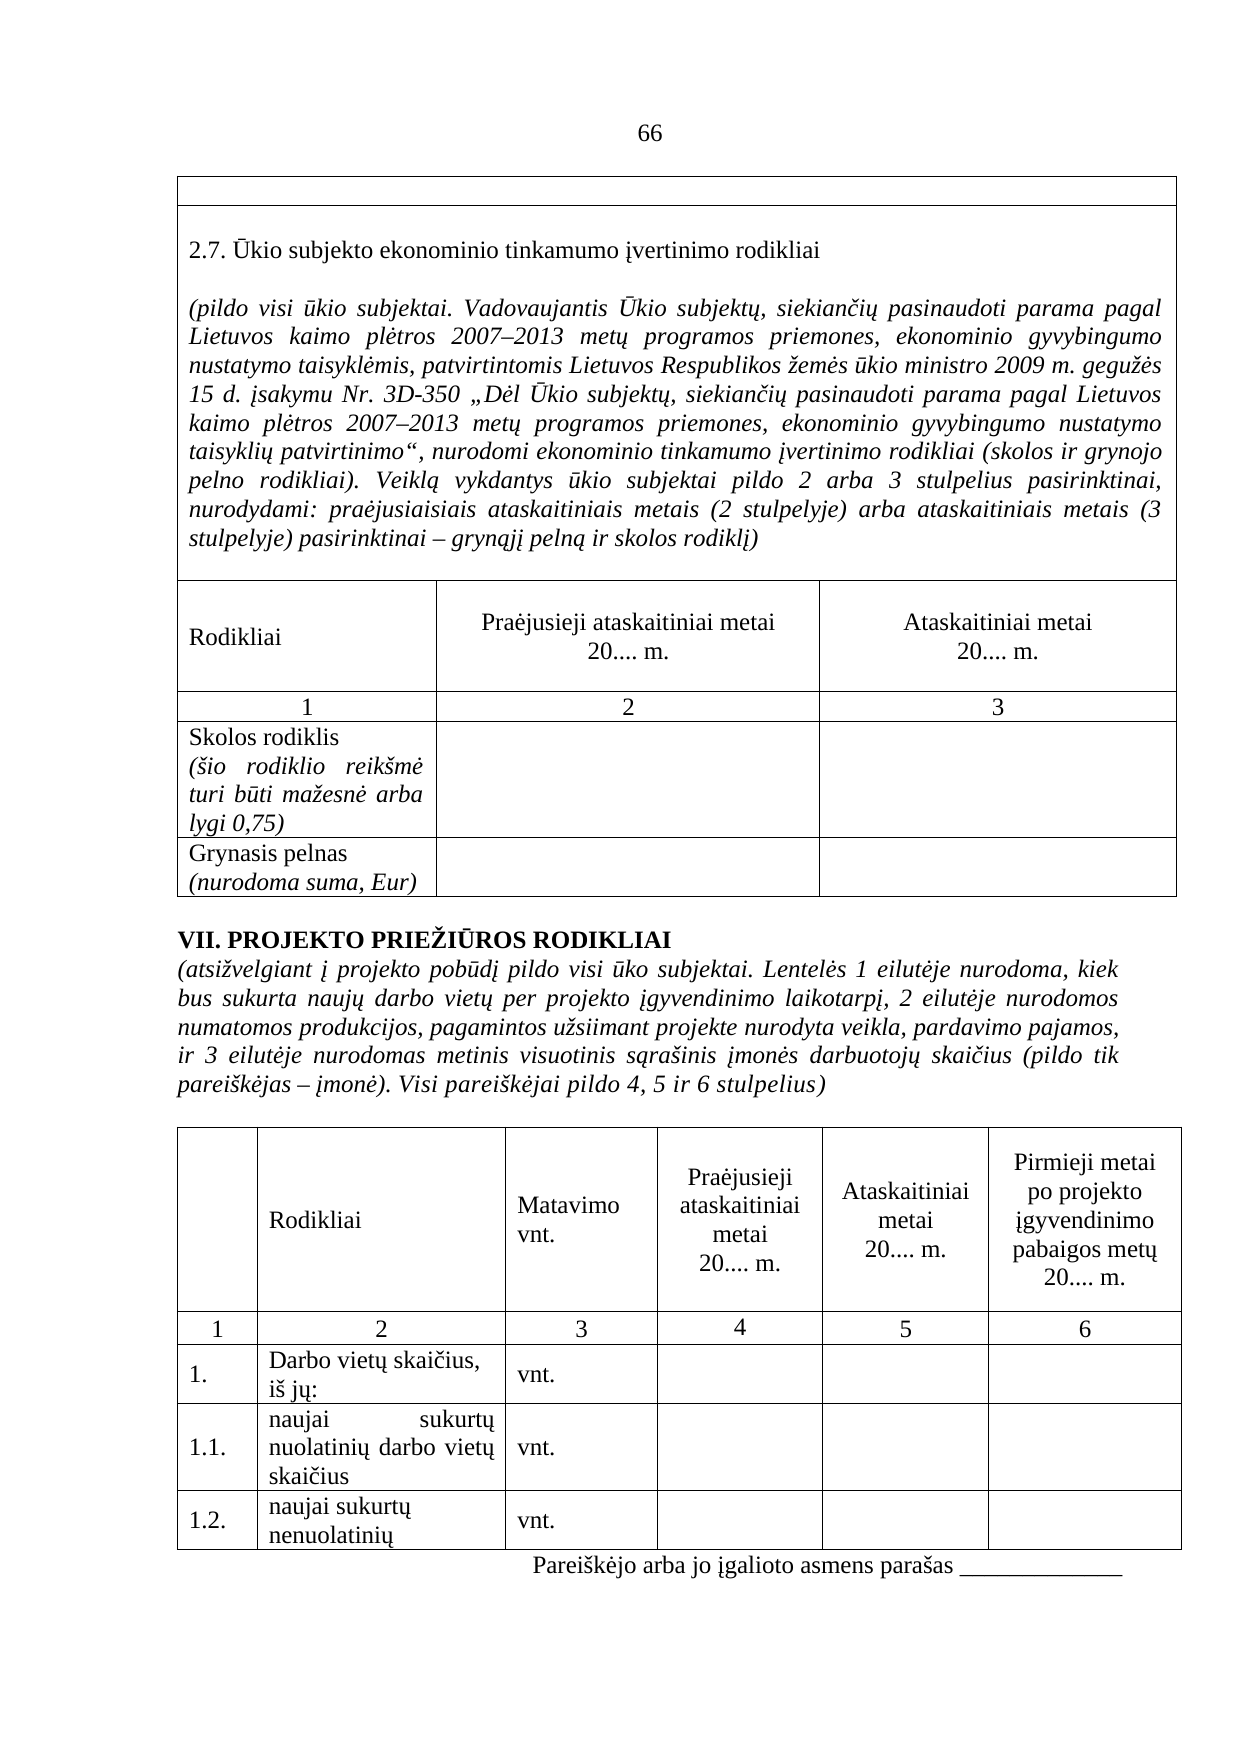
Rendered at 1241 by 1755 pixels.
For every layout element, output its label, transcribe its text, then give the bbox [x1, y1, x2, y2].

table_cell [820, 838, 1176, 896]
text (atsižvelgiant į projekto pobūdį pildo visi ūko subjektai. Lentelės 1 eilutėje nurodoma, kiek bus sukurta naujų darbo vietų per projekto įgyvendinimo laikotarpį, 2 eilutėje nurodomos numatomos produkcijos, pagamintos užsiimant projekte nurodyta veikla, pardavimo pajamos, ir 3 eilutėje nurodomas metinis visuotinis sąrašinis įmonės darbuotojų skaičius (pildo tik pareiškėjas – įmonė). Visi pareiškėjai pildo 4, 5 ir 6 stulpelius) [177, 954, 1122, 1098]
table_cell [437, 722, 819, 837]
table_cell Grynasis pelnas (nurodoma suma, Eur) [178, 838, 436, 896]
table_cell Ataskaitiniai metai 20.... m. [820, 581, 1176, 691]
table_cell 3 [820, 692, 1176, 721]
table_cell [658, 1345, 822, 1403]
table_cell [823, 1491, 988, 1548]
table_cell 3 [506, 1312, 657, 1344]
table_cell vnt. [506, 1491, 657, 1548]
table_cell 1. [178, 1345, 257, 1403]
table_cell Rodikliai [178, 581, 436, 691]
table_cell 5 [823, 1312, 988, 1344]
table_cell [820, 722, 1176, 837]
table_header Matavimo vnt. [506, 1128, 657, 1311]
text VII. PROJEKTO PRIEŽIŪROS RODIKLIAI [177, 925, 1122, 954]
table_cell 1 [178, 1312, 257, 1344]
table_cell naujai sukurtų nuolatinių darbo vietų skaičius [258, 1404, 505, 1490]
table_cell 6 [989, 1312, 1181, 1344]
table_cell Praėjusieji ataskaitiniai metai 20.... m. [437, 581, 819, 691]
table_header [178, 1128, 257, 1311]
table_cell [658, 1404, 822, 1490]
table_header Rodikliai [258, 1128, 505, 1311]
table_cell Skolos rodiklis (šio rodiklio reikšmė turi būti mažesnė arba lygi 0,75) [178, 722, 436, 837]
table_cell [823, 1345, 988, 1403]
table_cell [989, 1404, 1181, 1490]
table_cell 1 [178, 692, 436, 721]
table_cell [989, 1345, 1181, 1403]
table_cell 4 [658, 1312, 822, 1344]
table_cell 2.7. Ūkio subjekto ekonominio tinkamumo įvertinimo rodikliai (pildo visi ūkio subjektai. Vadovaujantis Ūkio subjektų, siekiančių pasinaudoti parama pagal Lietuvos kaimo plėtros 2007–2013 metų programos priemones, ekonominio gyvybingumo nustatymo taisyklėmis, patvirtintomis Lietuvos Respublikos žemės ūkio ministro 2009 m. gegužės 15 d. įsakymu Nr. 3D-350 „Dėl Ūkio subjektų, siekiančių pasinaudoti parama pagal Lietuvos kaimo plėtros 2007–2013 metų programos priemones, ekonominio gyvybingumo nustatymo taisyklių patvirtinimo“, nurodomi ekonominio tinkamumo įvertinimo rodikliai (skolos ir grynojo pelno rodikliai). Veiklą vykdantys ūkio subjektai pildo 2 arba 3 stulpelius pasirinktinai, nurodydami: praėjusiaisiais ataskaitiniais metais (2 stulpelyje) arba ataskaitiniais metais (3 stulpelyje) pasirinktinai – grynąjį pelną ir skolos rodiklį) [178, 206, 1176, 580]
table_header Ataskaitiniai metai 20.... m. [823, 1128, 988, 1311]
table_cell [437, 838, 819, 896]
table_header Pirmieji metai po projekto įgyvendinimo pabaigos metų 20.... m. [989, 1128, 1181, 1311]
table_header Praėjusieji ataskaitiniai metai 20.... m. [658, 1128, 822, 1311]
table_cell [989, 1491, 1181, 1548]
table_cell 1.1. [178, 1404, 257, 1490]
table_cell 1.2. [178, 1491, 257, 1548]
table_cell [658, 1491, 822, 1548]
table_cell Darbo vietų skaičius, iš jų: [258, 1345, 505, 1403]
table_cell [823, 1404, 988, 1490]
table_cell naujai sukurtų nenuolatinių [258, 1491, 505, 1548]
table_cell 2 [437, 692, 819, 721]
table_cell vnt. [506, 1345, 657, 1403]
table_cell vnt. [506, 1404, 657, 1490]
table_cell 2 [258, 1312, 505, 1344]
